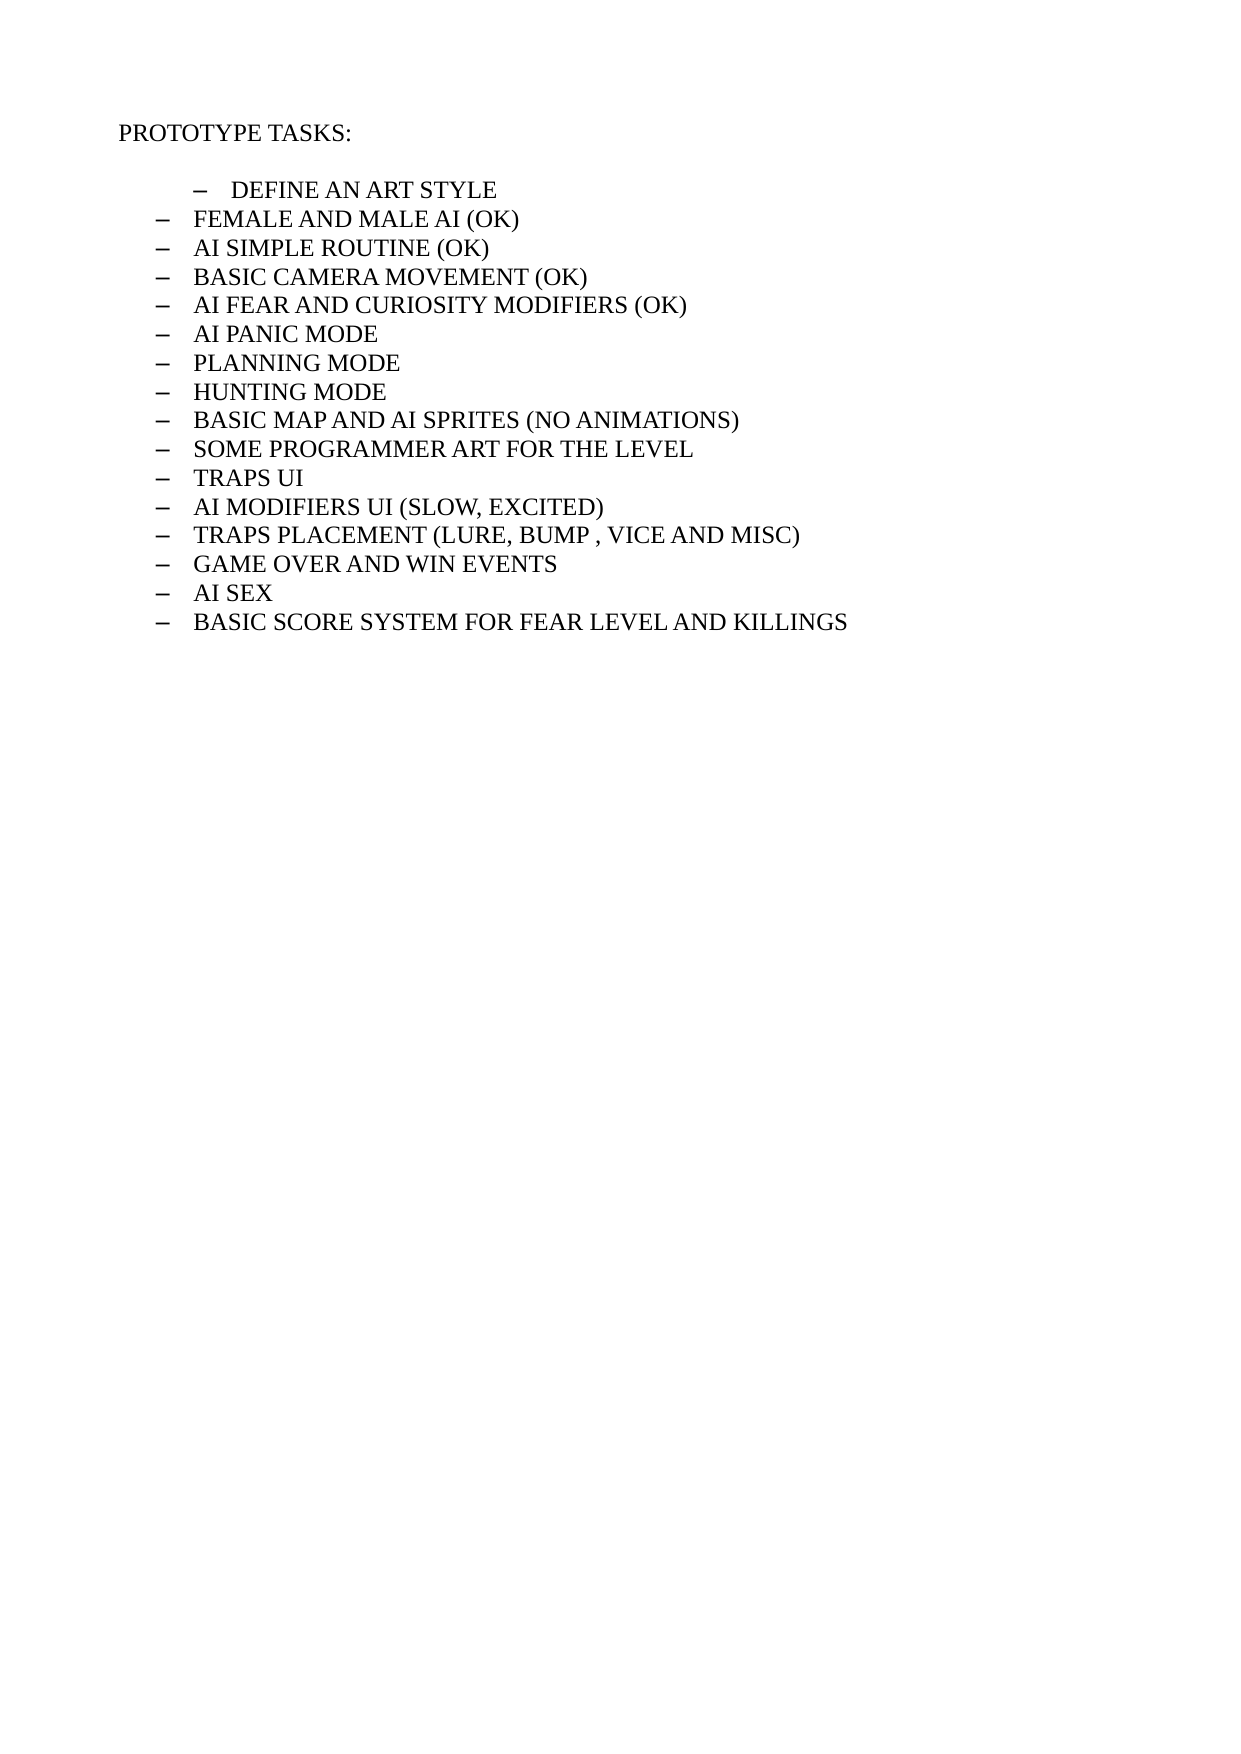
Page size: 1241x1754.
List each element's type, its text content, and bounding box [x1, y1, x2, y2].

list BASIC CAMERA MOVEMENT (OK) [156, 262, 1122, 291]
text PROTOTYPE TASKS: [118, 118, 1122, 147]
list AI SIMPLE ROUTINE (OK) [156, 233, 1122, 262]
list FEMALE AND MALE AI (OK) [156, 204, 1122, 233]
list AI FEAR AND CURIOSITY MODIFIERS (OK) [156, 291, 1122, 319]
list BASIC MAP AND AI SPRITES (NO ANIMATIONS) [156, 406, 1122, 434]
list TRAPS PLACEMENT (LURE, BUMP , VICE AND MISC) [156, 521, 1122, 549]
list AI PANIC MODE [156, 319, 1122, 348]
list DEFINE AN ART STYLE [193, 176, 1122, 204]
list SOME PROGRAMMER ART FOR THE LEVEL [156, 434, 1122, 463]
list AI MODIFIERS UI (SLOW, EXCITED) [156, 492, 1122, 521]
list TRAPS UI [156, 463, 1122, 492]
list HUNTING MODE [156, 377, 1122, 406]
list AI SEX [156, 578, 1122, 607]
list PLANNING MODE [156, 348, 1122, 377]
list BASIC SCORE SYSTEM FOR FEAR LEVEL AND KILLINGS [156, 607, 1122, 636]
list GAME OVER AND WIN EVENTS [156, 549, 1122, 578]
